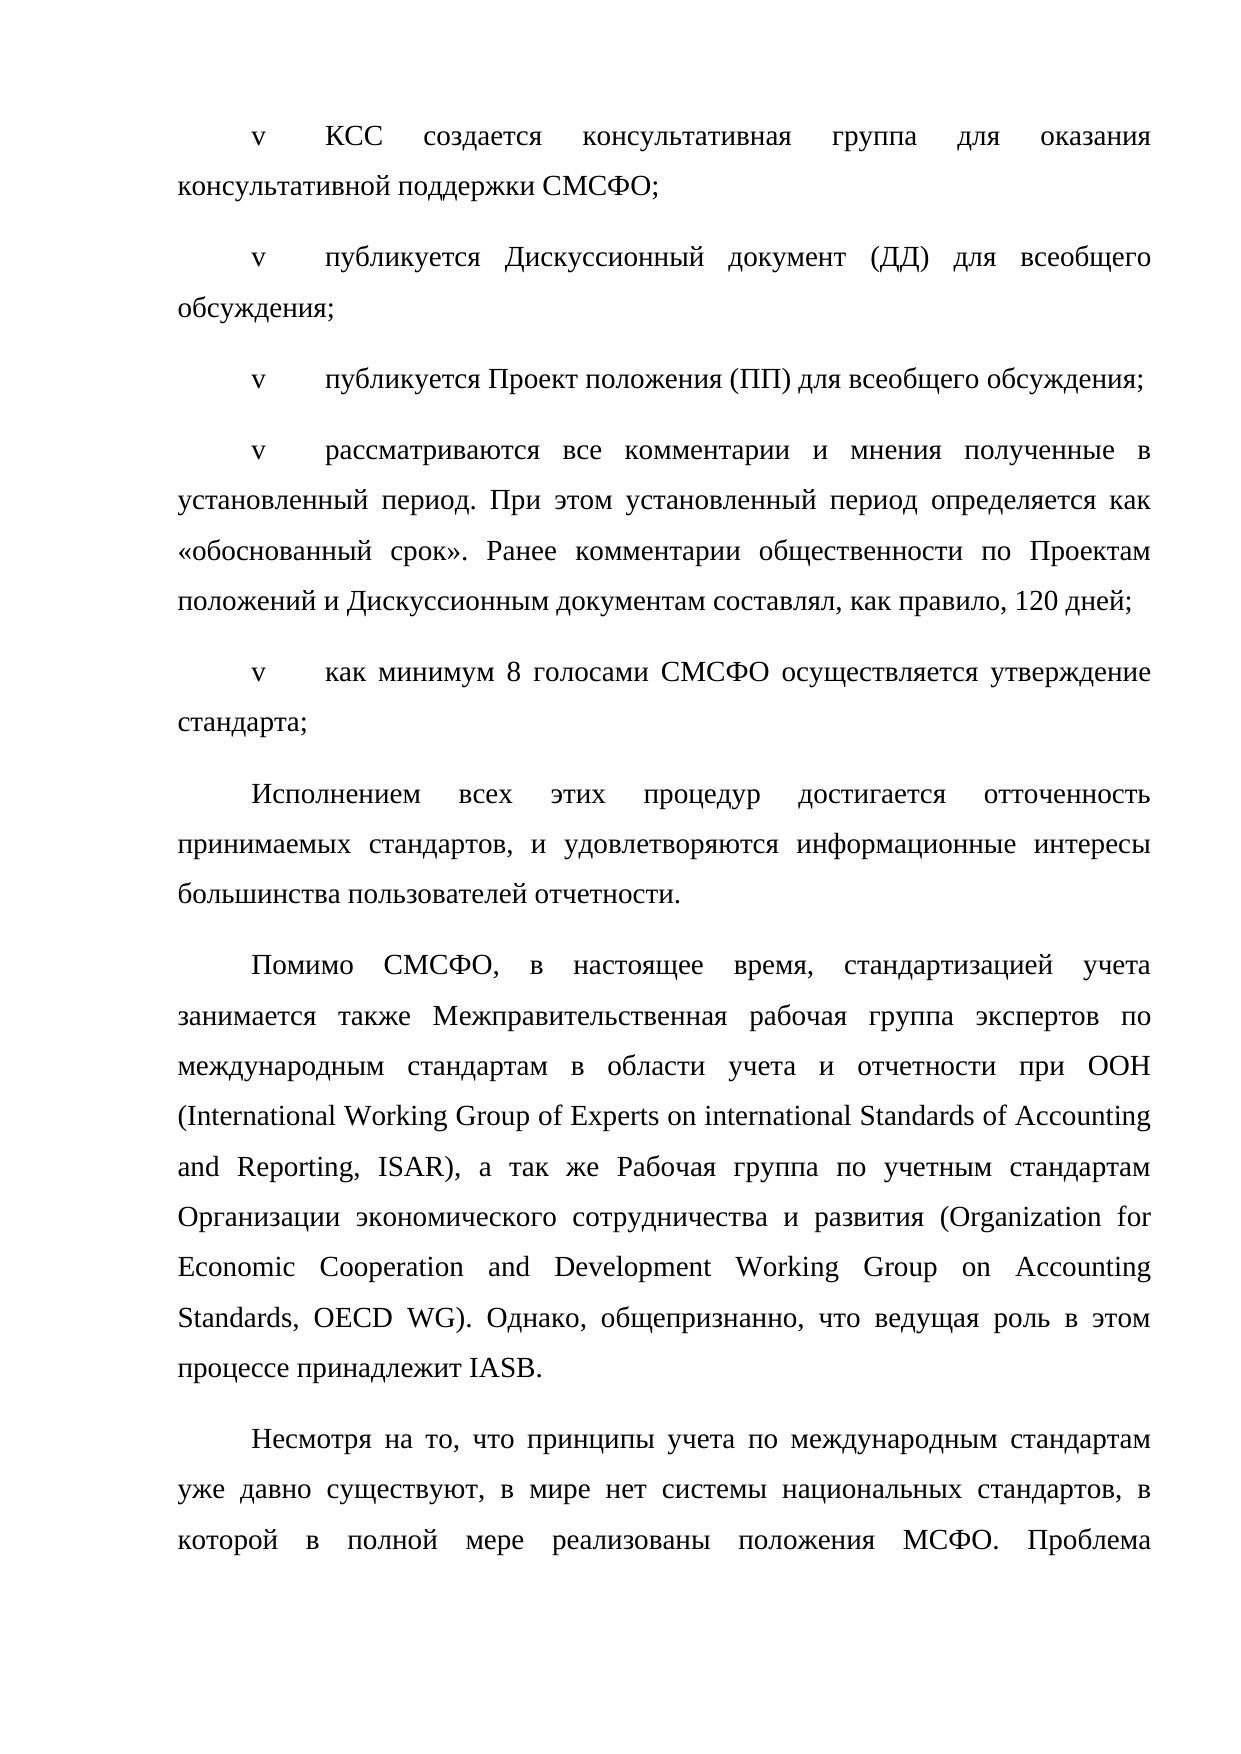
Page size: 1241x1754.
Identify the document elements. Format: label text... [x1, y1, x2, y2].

text Помимо СМСФО, в настоящее время, стандартизацией учета занимается также Межправительственная рабочая группа экспертов по международным стандартам в области учета и отчетности при ООН (International Working Group of Experts on international Standards of Accounting and Reporting, ISAR), а так же Рабочая группа по учетным стандартам Организации экономического сотрудничества и развития (Organization for Economic Cooperation and Development Working Group on Accounting Standards, OECD WG). Однако, общепризнанно, что ведущая роль в этом процессе принадлежит IASB. [177, 947, 1152, 1383]
text v публикуется Дискуссионный документ (ДД) для всеобщего обсуждения; [177, 239, 1152, 323]
text v публикуется Проект положения (ПП) для всеобщего обсуждения; [177, 361, 1152, 394]
text Исполнением всех этих процедур достигается отточенность принимаемых стандартов, и удовлетворяются информационные интересы большинства пользователей отчетности. [177, 776, 1152, 910]
text Несмотря на то, что принципы учета по международным стандартам уже давно существуют, в мире нет системы национальных стандартов, в которой в полной мере реализованы положения МСФО. Проблема [177, 1421, 1152, 1555]
text v рассматриваются все комментарии и мнения полученные в установленный период. При этом установленный период определяется как «обоснованный срок». Ранее комментарии общественности по Проектам положений и Дискуссионным документам составлял, как правило, 120 дней; [177, 432, 1152, 617]
text v КСС создается консультативная группа для оказания консультативной поддержки СМСФО; [177, 118, 1152, 202]
text v как минимум 8 голосами СМСФО осуществляется утверждение стандарта; [177, 654, 1152, 738]
